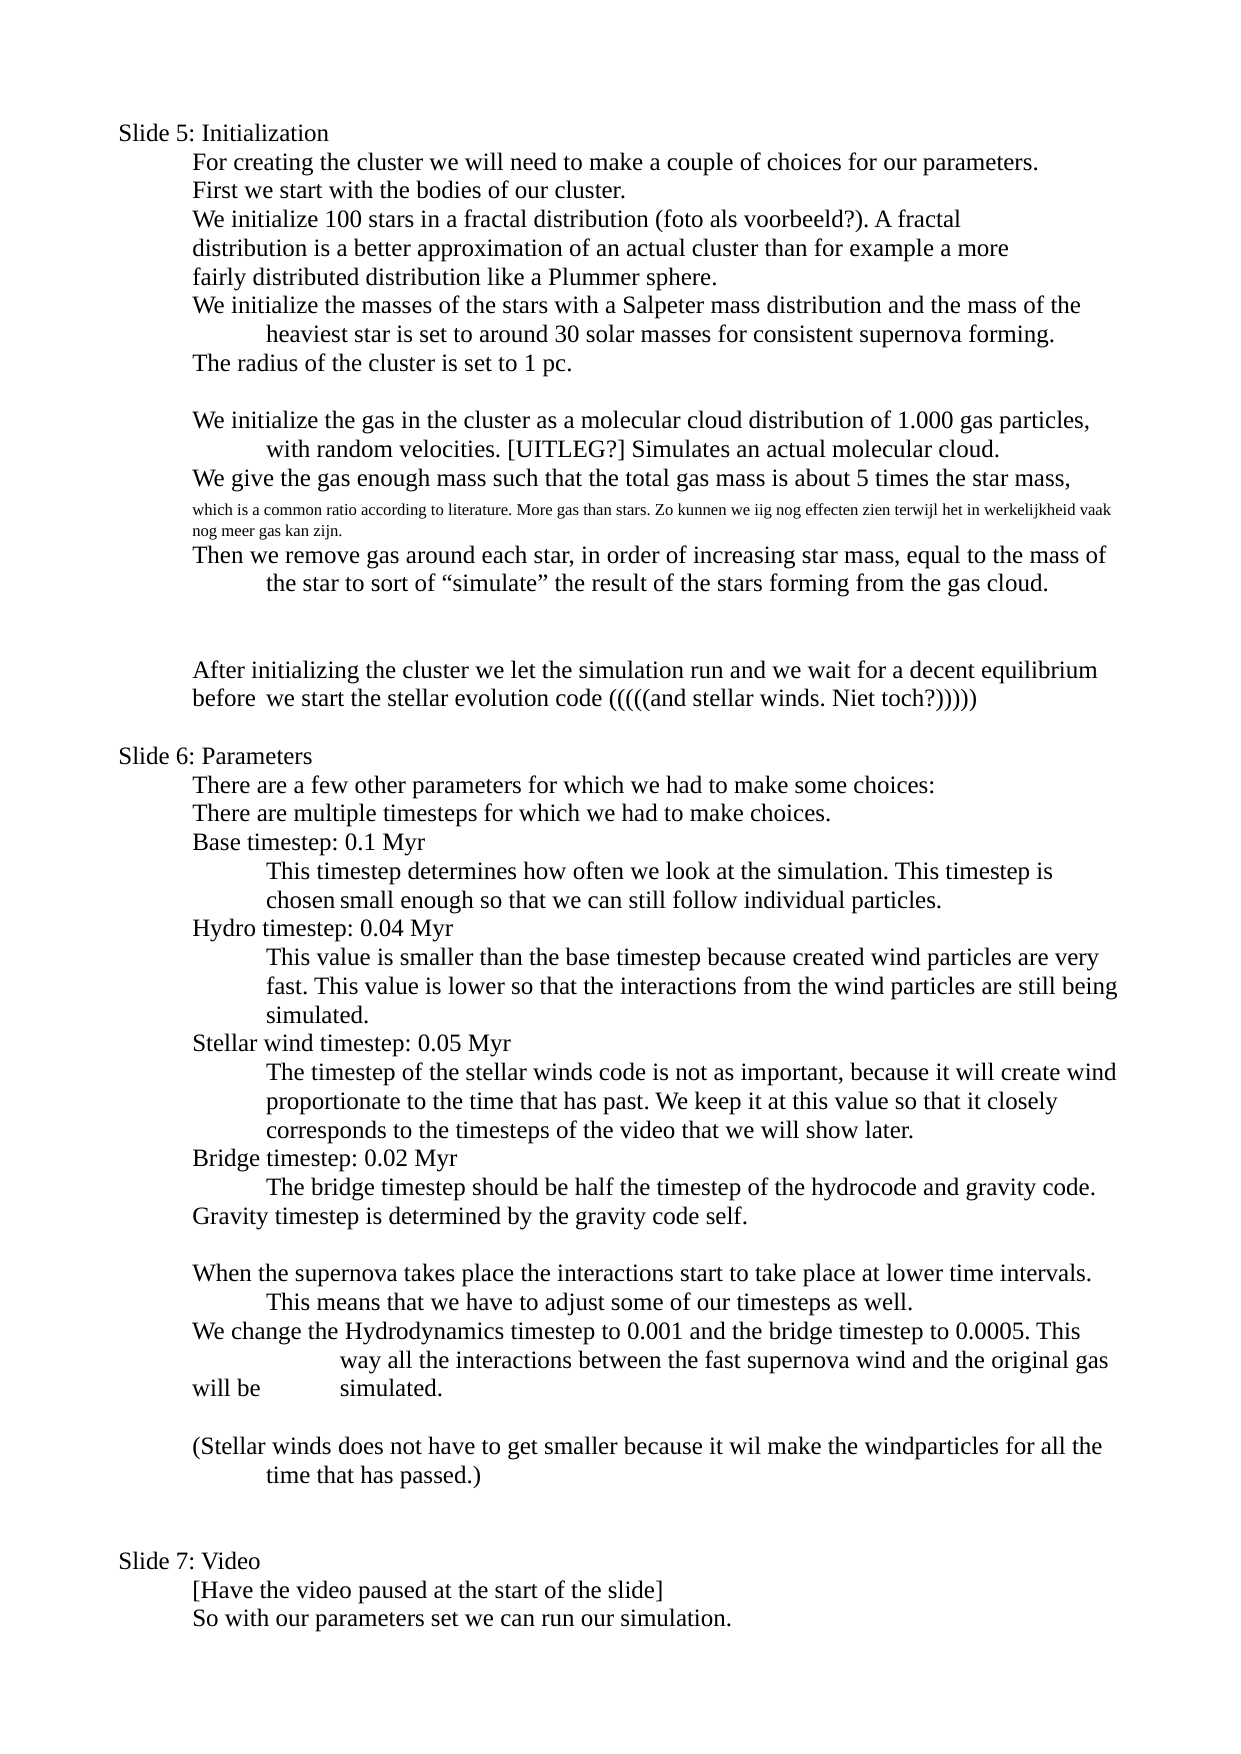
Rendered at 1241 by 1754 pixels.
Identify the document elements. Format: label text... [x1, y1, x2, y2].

text The timestep of the stellar winds code is not as important, because it will create wind proportionate to the time that has past. We keep it at this value so that it closely corresponds to the timesteps of the video that we will show later. [118, 1057, 1122, 1143]
text Stellar wind timestep: 0.05 Myr [118, 1028, 1122, 1057]
text [Have the video paused at the start of the slide] [118, 1575, 1122, 1603]
text Slide 6: Parameters [118, 741, 1122, 770]
text Hydro timestep: 0.04 Myr [118, 913, 1122, 942]
text We give the gas enough mass such that the total gas mass is about 5 times the star mass, which is a common ratio according to literature. More gas than stars. Zo kunnen we iig nog effecten zien terwijl het in werkelijkheid vaak nog meer gas kan zijn. [118, 463, 1122, 540]
text The bridge timestep should be half the timestep of the hydrocode and gravity code. [118, 1172, 1122, 1201]
text When the supernova takes place the interactions start to take place at lower time intervals. This means that we have to adjust some of our timesteps as well. [118, 1258, 1122, 1316]
text Bridge timestep: 0.02 Myr [118, 1143, 1122, 1172]
text Slide 5: Initialization [118, 118, 1122, 147]
text Slide 7: Video [118, 1546, 1122, 1575]
text We initialize the masses of the stars with a Salpeter mass distribution and the mass of the heaviest star is set to around 30 solar masses for consistent supernova forming. [118, 291, 1122, 348]
text Base timestep: 0.1 Myr [118, 827, 1122, 856]
text We initialize the gas in the cluster as a molecular cloud distribution of 1.000 gas particles, with random velocities. [UITLEG?] Simulates an actual molecular cloud. [118, 406, 1122, 463]
text This timestep determines how often we look at the simulation. This timestep is chosen small enough so that we can still follow individual particles. [118, 856, 1122, 913]
text First we start with the bodies of our cluster. [118, 176, 1122, 204]
text Then we remove gas around each star, in order of increasing star mass, equal to the mass of the star to sort of “simulate” the result of the stars forming from the gas cloud. [118, 540, 1122, 597]
text We initialize 100 stars in a fractal distribution (foto als voorbeeld?). A fractal distribution is a better approximation of an actual cluster than for example a more fairly distributed distribution like a Plummer sphere. [118, 204, 1122, 291]
text The radius of the cluster is set to 1 pc. [118, 348, 1122, 377]
text (Stellar winds does not have to get smaller because it wil make the windparticles for all the time that has passed.) [118, 1431, 1122, 1488]
text There are multiple timesteps for which we had to make choices. [118, 798, 1122, 827]
text After initializing the cluster we let the simulation run and we wait for a decent equilibrium before we start the stellar evolution code (((((and stellar winds. Niet toch?))))) [118, 655, 1122, 712]
text This value is smaller than the base timestep because created wind particles are very fast. This value is lower so that the interactions from the wind particles are still being simulated. [118, 942, 1122, 1028]
text We change the Hydrodynamics timestep to 0.001 and the bridge timestep to 0.0005. This way all the interactions between the fast supernova wind and the original gas will be simulated. [192, 1316, 1122, 1402]
text There are a few other parameters for which we had to make some choices: [118, 770, 1122, 798]
text Gravity timestep is determined by the gravity code self. [118, 1201, 1122, 1230]
text For creating the cluster we will need to make a couple of choices for our parameters. [118, 147, 1122, 176]
text So with our parameters set we can run our simulation. [118, 1603, 1122, 1632]
